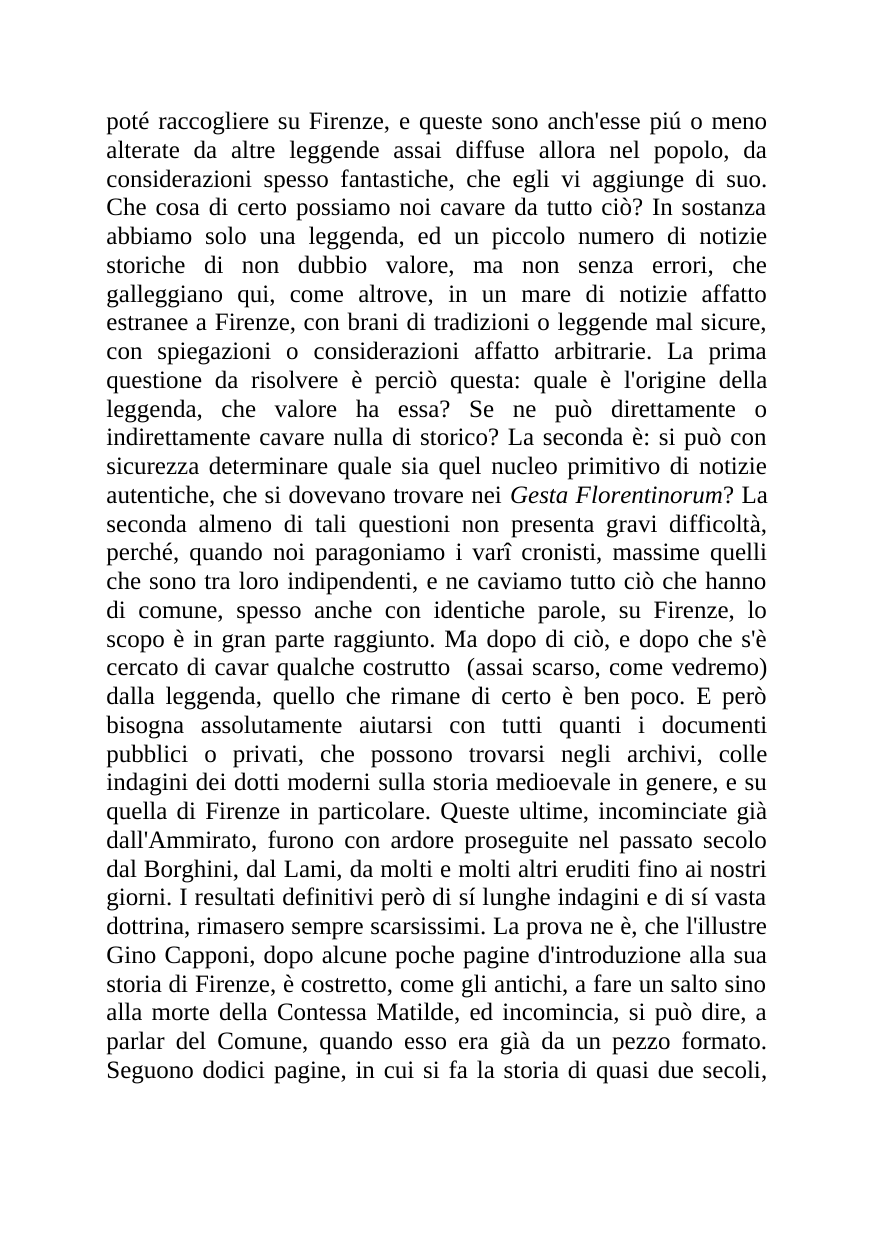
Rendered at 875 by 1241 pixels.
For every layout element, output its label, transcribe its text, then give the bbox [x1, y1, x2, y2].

text poté raccogliere su Firenze, e queste sono anch'esse piú o meno alterate da altre leggende assai diffuse allora nel popolo, da considerazioni spesso fantastiche, che egli vi aggiunge di suo. Che cosa di certo possiamo noi cavare da tutto ciò? In sostanza abbiamo solo una leggenda, ed un piccolo numero di notizie storiche di non dubbio valore, ma non senza errori, che galleggiano qui, come altrove, in un mare di notizie affatto estranee a Firenze, con brani di tradizioni o leggende mal sicure, con spiegazioni o considerazioni affatto arbitrarie. La prima questione da risolvere è perciò questa: quale è l'origine della leggenda, che valore ha essa? Se ne può direttamente o indirettamente cavare nulla di storico? La seconda è: si può con sicurezza determinare quale sia quel nucleo primitivo di notizie autentiche, che si dovevano trovare nei Gesta Florentinorum? La seconda almeno di tali questioni non presenta gravi difficoltà, perché, quando noi paragoniamo i varî cronisti, massime quelli che sono tra loro indipendenti, e ne caviamo tutto ciò che hanno di comune, spesso anche con identiche parole, su Firenze, lo scopo è in gran parte raggiunto. Ma dopo di ciò, e dopo che s'è cercato di cavar qualche costrutto (assai scarso, come vedremo) dalla leggenda, quello che rimane di certo è ben poco. E però bisogna assolutamente aiutarsi con tutti quanti i documenti pubblici o privati, che possono trovarsi negli archivi, colle indagini dei dotti moderni sulla storia medioevale in genere, e su quella di Firenze in particolare. Queste ultime, incominciate già dall'Ammirato, furono con ardore proseguite nel passato secolo dal Borghini, dal Lami, da molti e molti altri eruditi fino ai nostri giorni. I resultati definitivi però di sí lunghe indagini e di sí vasta dottrina, rimasero sempre scarsissimi. La prova ne è, che l'illustre Gino Capponi, dopo alcune poche pagine d'introduzione alla sua storia di Firenze, è costretto, come gli antichi, a fare un salto sino alla morte della Contessa Matilde, ed incomincia, si può dire, a parlar del Comune, quando esso era già da un pezzo formato. Seguono dodici pagine, in cui si fa la storia di quasi due secoli, [106, 106, 768, 1084]
